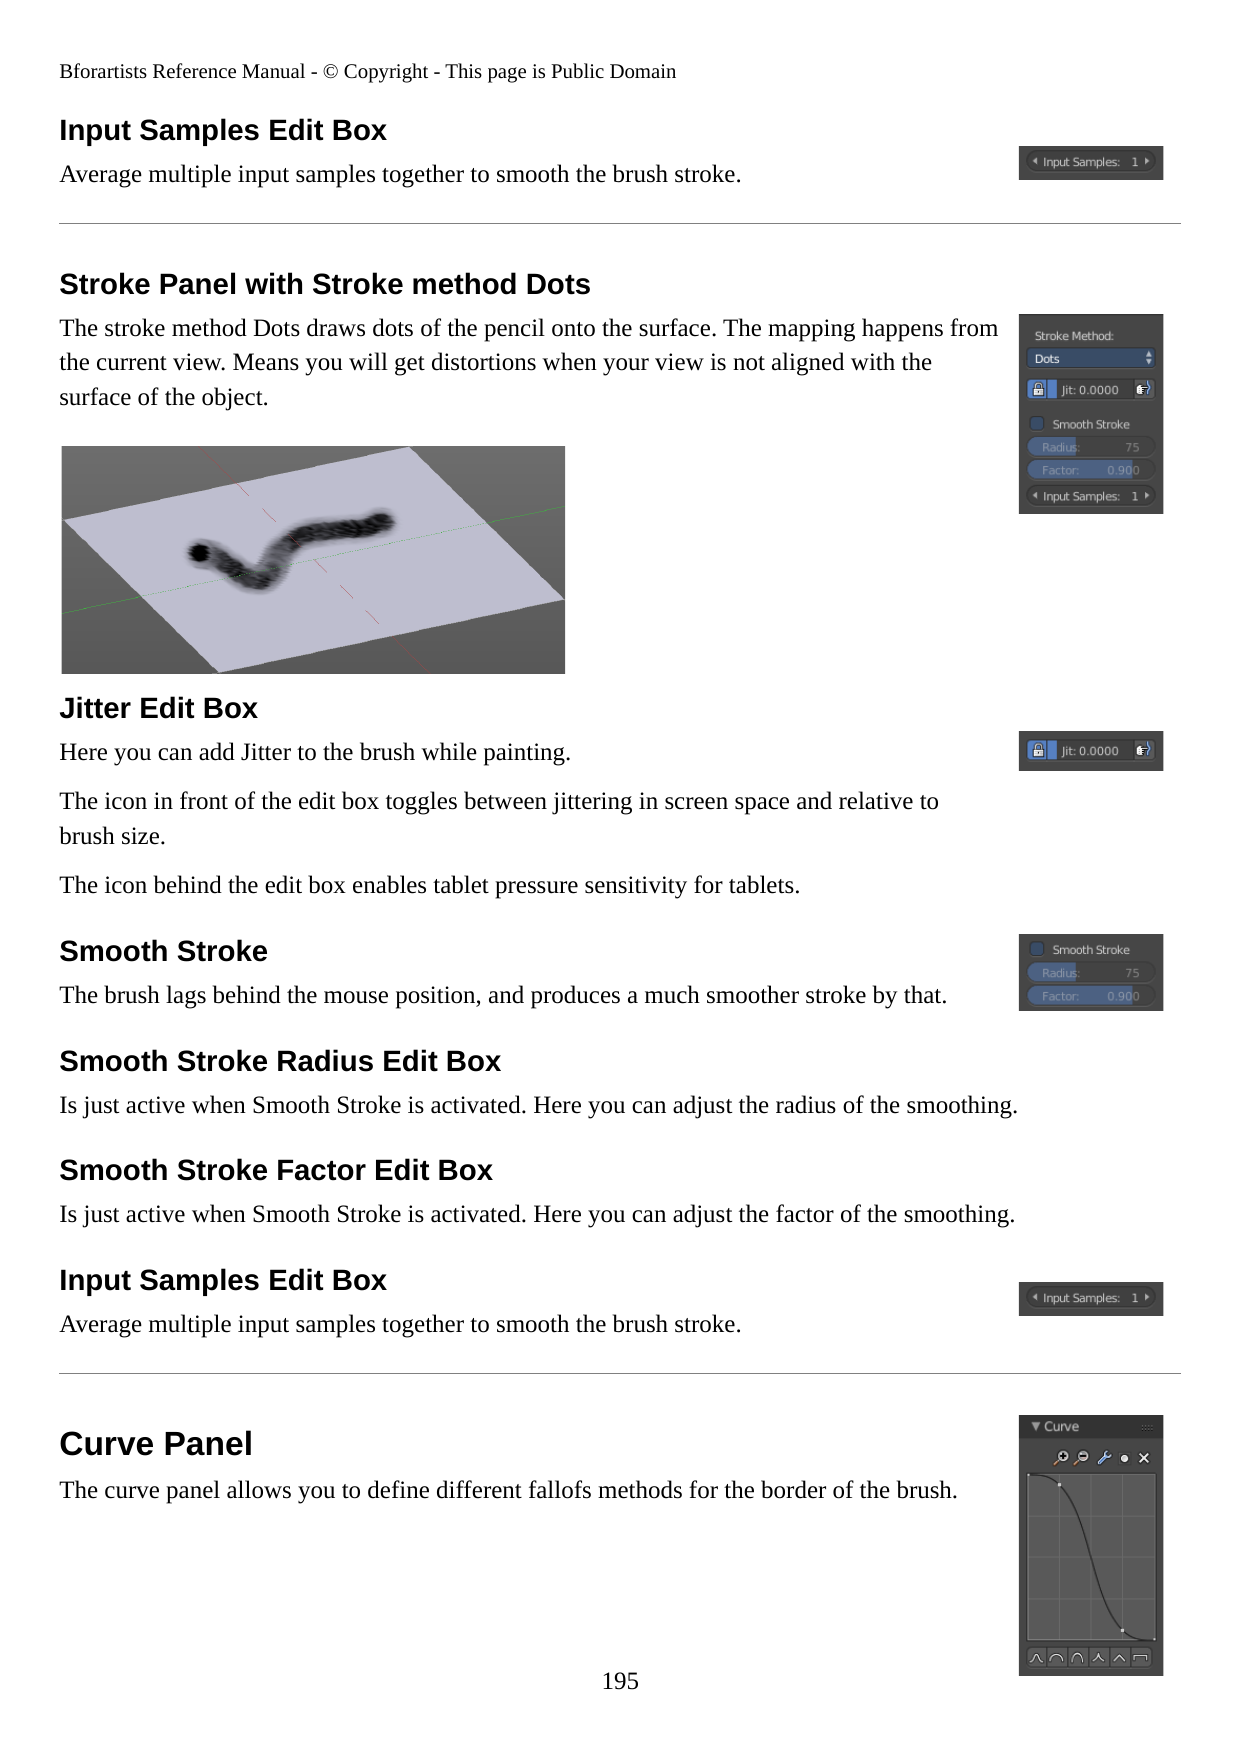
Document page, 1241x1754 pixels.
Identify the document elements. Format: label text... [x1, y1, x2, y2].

subtitle Smooth Stroke Factor Edit Box [59, 1153, 1181, 1187]
picture [61, 446, 566, 674]
text Average multiple input samples together to smooth the brush stroke. [59, 159, 1181, 188]
subtitle Stroke Panel with Stroke method Dots [59, 267, 1181, 300]
subtitle [1164, 1423, 1181, 1462]
picture [1018, 314, 1164, 514]
text Is just active when Smooth Stroke is activated. Here you can adjust the factor of the smoothing. [59, 1199, 1181, 1228]
text The curve panel allows you to define different fallofs methods for the border of the brush. [59, 1475, 1018, 1503]
subtitle Smooth Stroke Radius Edit Box [59, 1043, 1181, 1077]
text The icon in front of the edit box toggles between jittering in screen space and relative to brush size. [59, 786, 1181, 849]
picture [1018, 1282, 1164, 1316]
text Here you can add Jitter to the brush while painting. [59, 737, 1018, 766]
subtitle Input Samples Edit Box [59, 1263, 1181, 1297]
subtitle Smooth Stroke [59, 933, 1181, 967]
text The brush lags behind the mouse position, and produces a much smoother stroke by that. [59, 980, 1018, 1008]
picture [1018, 934, 1164, 1011]
text Is just active when Smooth Stroke is activated. Here you can adjust the radius of the smoothing. [59, 1090, 1181, 1118]
text The stroke method Dots draws dots of the pencil onto the surface. The mapping happens from the current view. Means you will get distortions when your view is not aligned with the surface of the object. [59, 313, 1181, 411]
subtitle Curve Panel [59, 1423, 1018, 1462]
subtitle Jitter Edit Box [59, 688, 1181, 725]
text Average multiple input samples together to smooth the brush stroke. [59, 1309, 1181, 1338]
subtitle Input Samples Edit Box [59, 113, 1181, 146]
picture [1018, 146, 1164, 180]
picture [1018, 731, 1164, 771]
text The icon behind the edit box enables tablet pressure sensitivity for tablets. [59, 870, 1181, 899]
picture [1018, 1415, 1164, 1676]
